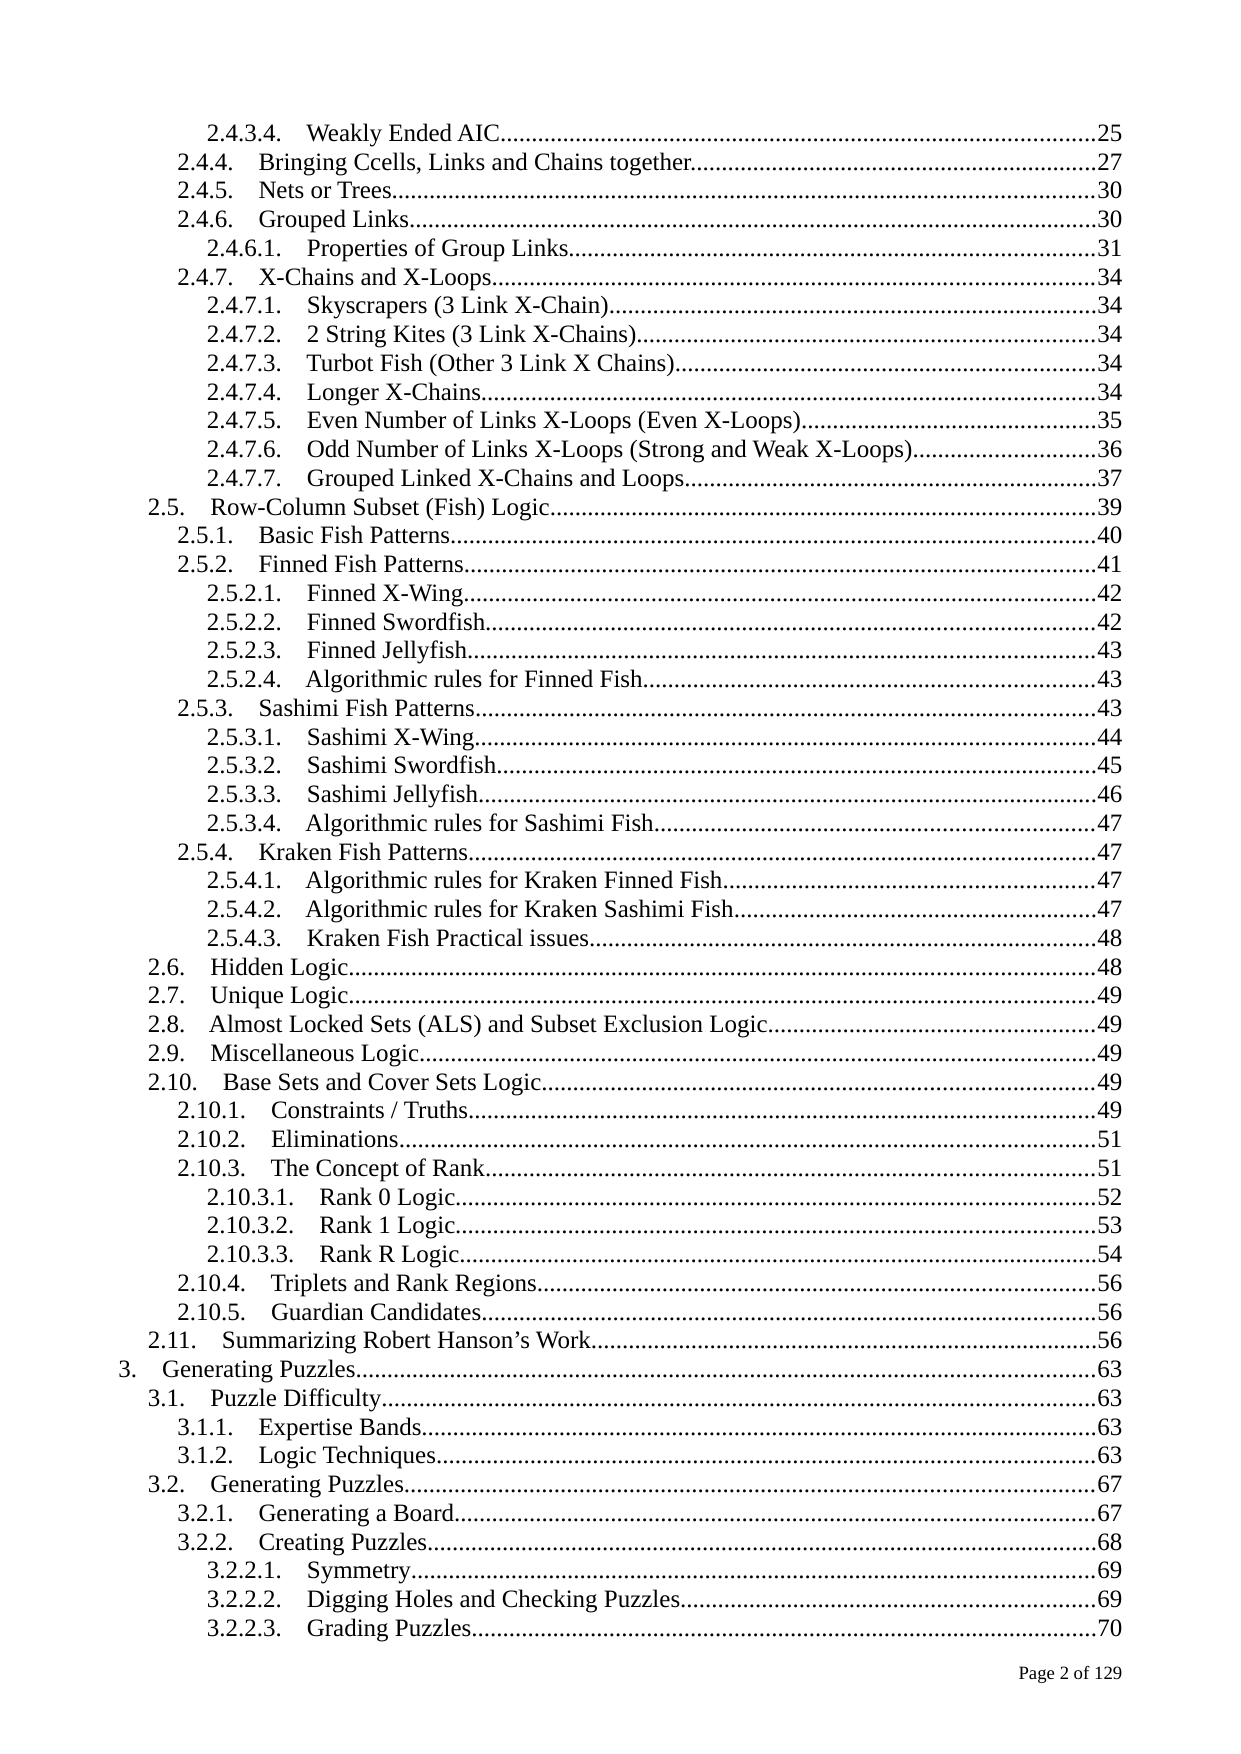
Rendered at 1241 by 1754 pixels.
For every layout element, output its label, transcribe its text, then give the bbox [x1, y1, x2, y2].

text 2.10.3.1. Rank 0 Logic 52 [207, 1182, 1122, 1211]
text 2.11. Summarizing Robert Hanson’s Work. 56 [148, 1326, 1122, 1354]
text 2.5.4. Kraken Fish Patterns 47 [177, 837, 1122, 866]
text 2.4.4. Bringing Ccells, Links and Chains together. 27 [177, 147, 1122, 176]
text 2.5.3.3. Sashimi Jellyfish 46 [207, 779, 1122, 808]
text 2.5.2. Finned Fish Patterns 41 [177, 549, 1122, 578]
text 2.10.5. Guardian Candidates 56 [177, 1297, 1122, 1326]
text 3.2.1. Generating a Board 67 [177, 1498, 1122, 1527]
text 3.1.2. Logic Techniques 63 [177, 1441, 1122, 1469]
text 2.5.3.2. Sashimi Swordfish 45 [207, 751, 1122, 779]
text 2.5.2.4. Algorithmic rules for Finned Fish 43 [207, 664, 1122, 693]
text 3.2.2.2. Digging Holes and Checking Puzzles 69 [207, 1584, 1122, 1613]
text 2.10.3. The Concept of Rank 51 [177, 1153, 1122, 1182]
text 2.6. Hidden Logic 48 [148, 952, 1122, 981]
text 3.1. Puzzle Difficulty 63 [148, 1383, 1122, 1412]
text 2.4.3.4. Weakly Ended AIC 25 [207, 118, 1122, 147]
text 2.5.4.3. Kraken Fish Practical issues 48 [207, 923, 1122, 952]
text 2.7. Unique Logic 49 [148, 981, 1122, 1009]
text 2.9. Miscellaneous Logic 49 [148, 1038, 1122, 1067]
text 2.5.3.4. Algorithmic rules for Sashimi Fish 47 [207, 808, 1122, 837]
text 2.4.6.1. Properties of Group Links 31 [207, 233, 1122, 262]
text 2.10.3.2. Rank 1 Logic 53 [207, 1211, 1122, 1239]
text 3.2.2. Creating Puzzles 68 [177, 1527, 1122, 1556]
text 2.10.4. Triplets and Rank Regions 56 [177, 1268, 1122, 1297]
text 2.10. Base Sets and Cover Sets Logic 49 [148, 1067, 1122, 1096]
text 2.10.1. Constraints / Truths 49 [177, 1096, 1122, 1124]
text 2.5.3.1. Sashimi X-Wing 44 [207, 722, 1122, 751]
text 2.4.7.5. Even Number of Links X-Loops (Even X-Loops) 35 [207, 406, 1122, 434]
text 2.10.2. Eliminations 51 [177, 1124, 1122, 1153]
text 2.4.7.1. Skyscrapers (3 Link X-Chain) 34 [207, 291, 1122, 319]
text 2.4.7. X-Chains and X-Loops 34 [177, 262, 1122, 291]
text 2.4.7.2. 2 String Kites (3 Link X-Chains) 34 [207, 319, 1122, 348]
text 2.5.2.3. Finned Jellyfish 43 [207, 636, 1122, 664]
text 2.4.7.6. Odd Number of Links X-Loops (Strong and Weak X-Loops) 36 [207, 434, 1122, 463]
text 3.1.1. Expertise Bands 63 [177, 1412, 1122, 1441]
text 2.5.4.2. Algorithmic rules for Kraken Sashimi Fish 47 [207, 894, 1122, 923]
text 2.4.5. Nets or Trees 30 [177, 176, 1122, 204]
text 2.4.7.3. Turbot Fish (Other 3 Link X Chains) 34 [207, 348, 1122, 377]
text 2.5.2.2. Finned Swordfish 42 [207, 607, 1122, 636]
text 2.5.1. Basic Fish Patterns 40 [177, 521, 1122, 549]
text 2.4.7.7. Grouped Linked X-Chains and Loops 37 [207, 463, 1122, 492]
text 2.5.2.1. Finned X-Wing 42 [207, 578, 1122, 607]
text 2.8. Almost Locked Sets (ALS) and Subset Exclusion Logic 49 [148, 1009, 1122, 1038]
text 3.2. Generating Puzzles 67 [148, 1469, 1122, 1498]
text 3.2.2.1. Symmetry 69 [207, 1556, 1122, 1584]
text 2.4.6. Grouped Links 30 [177, 204, 1122, 233]
text 2.5. Row-Column Subset (Fish) Logic 39 [148, 492, 1122, 521]
text 2.5.4.1. Algorithmic rules for Kraken Finned Fish 47 [207, 866, 1122, 894]
text 2.5.3. Sashimi Fish Patterns 43 [177, 693, 1122, 722]
text 2.4.7.4. Longer X-Chains 34 [207, 377, 1122, 406]
text 3.2.2.3. Grading Puzzles 70 [207, 1613, 1122, 1642]
text 3. Generating Puzzles 63 [118, 1354, 1122, 1383]
text 2.10.3.3. Rank R Logic 54 [207, 1239, 1122, 1268]
